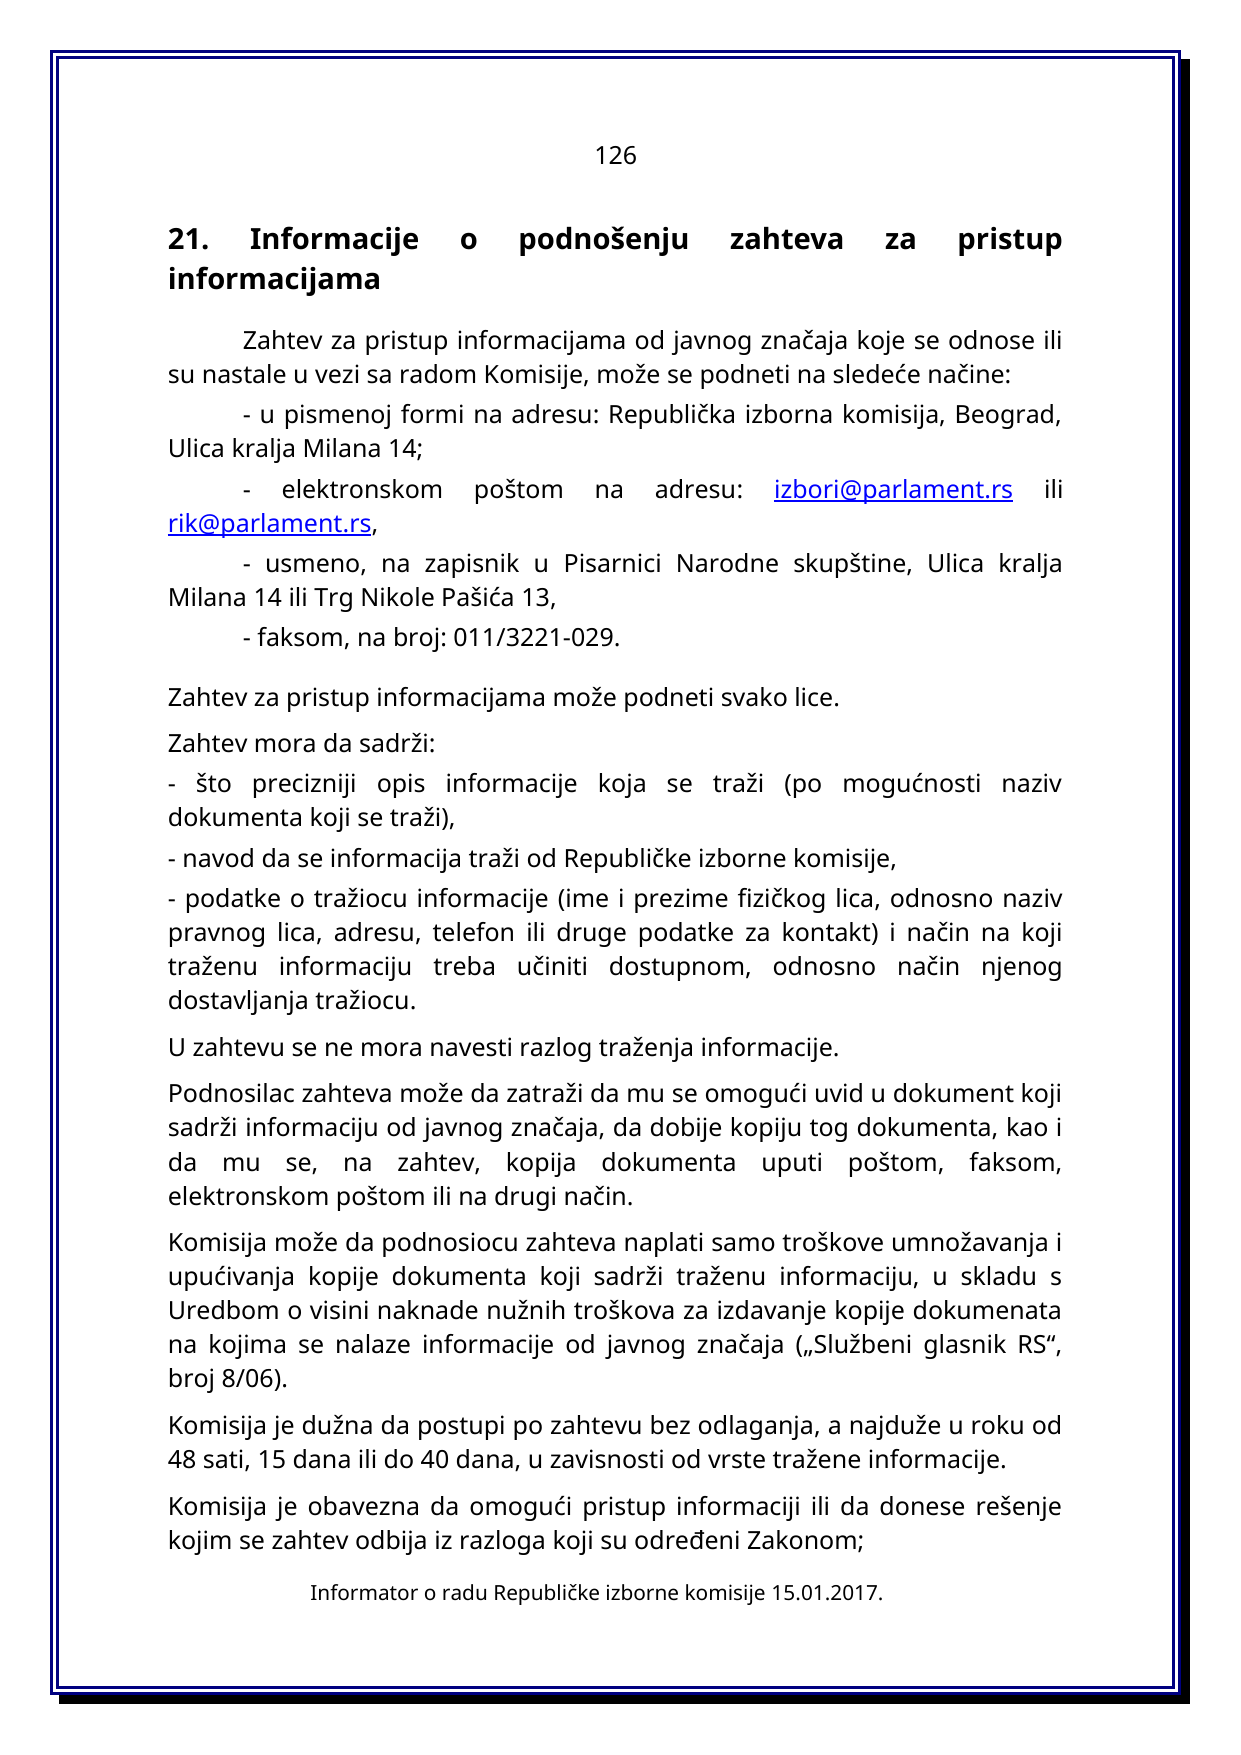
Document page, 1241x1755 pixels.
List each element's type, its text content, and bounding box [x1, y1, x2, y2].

text U zahtevu se ne mora navesti razlog traženja informacije. [168, 1029, 1063, 1063]
text - što precizniji opis informacije koja se traži (po mogućnosti naziv dokumenta koji se traži), [168, 766, 1063, 834]
text - usmeno, na zapisnik u Pisarnici Narodne skupštine, Ulica kralja Milana 14 ili Trg Nikole Pašića 13, [168, 546, 1063, 614]
text - navod da se informacija traži od Republičke izborne komisije, [168, 840, 1063, 874]
text Zahtev za pristup informacijama od javnog značaja koje se odnose ili su nastale u vezi sa radom Komisije, može se podneti na sledeće načine: [168, 323, 1063, 391]
text - faksom, na broj: 011/3221-029. [168, 620, 1063, 654]
text Komisija je obavezna da omogući pristup informaciji ili da donese rešenje kojim se zahtev odbija iz razloga koji su određeni Zakonom; [168, 1488, 1063, 1556]
text Podnosilac zahteva može da zatraži da mu se omogući uvid u dokument koji sadrži informaciju od javnog značaja, da dobije kopiju tog dokumenta, kao i da mu se, na zahtev, kopija dokumenta uputi poštom, faksom, elektronskom poštom ili na drugi način. [168, 1076, 1063, 1212]
text - u pismenoj formi na adresu: Republička izborna komisija, Beograd, Ulica kralja Milana 14; [168, 397, 1063, 465]
text Komisija može da podnosiocu zahteva naplati samo troškove umnožavanja i upućivanja kopije dokumenta koji sadrži traženu informaciju, u skladu s Uredbom o visini naknade nužnih troškova za izdavanje kopije dokumenata na kojima se nalaze informacije od javnog značaja („Službeni glasnik RS“, broj 8/06). [168, 1225, 1063, 1395]
text - podatke o tražiocu informacije (ime i prezime fizičkog lica, odnosno naziv pravnog lica, adresu, telefon ili druge podatke za kontakt) i način na koji traženu informaciju treba učiniti dostupnom, odnosno način njenog dostavljanja tražiocu. [168, 881, 1063, 1017]
subtitle 21. Informacije o podnošenju zahteva za pristup informacijama [168, 218, 1063, 298]
text Zahtev mora da sadrži: [168, 726, 1063, 760]
text Komisija je dužna da postupi po zahtevu bez odlaganja, a najduže u roku od 48 sati, 15 dana ili do 40 dana, u zavisnosti od vrste tražene informacije. [168, 1408, 1063, 1476]
text - elektronskom poštom na adresu: izbori@parlament.rs ili rik@parlament.rs, [168, 471, 1063, 539]
text Zahtev za pristup informacijama može podneti svako lice. [168, 679, 1063, 713]
